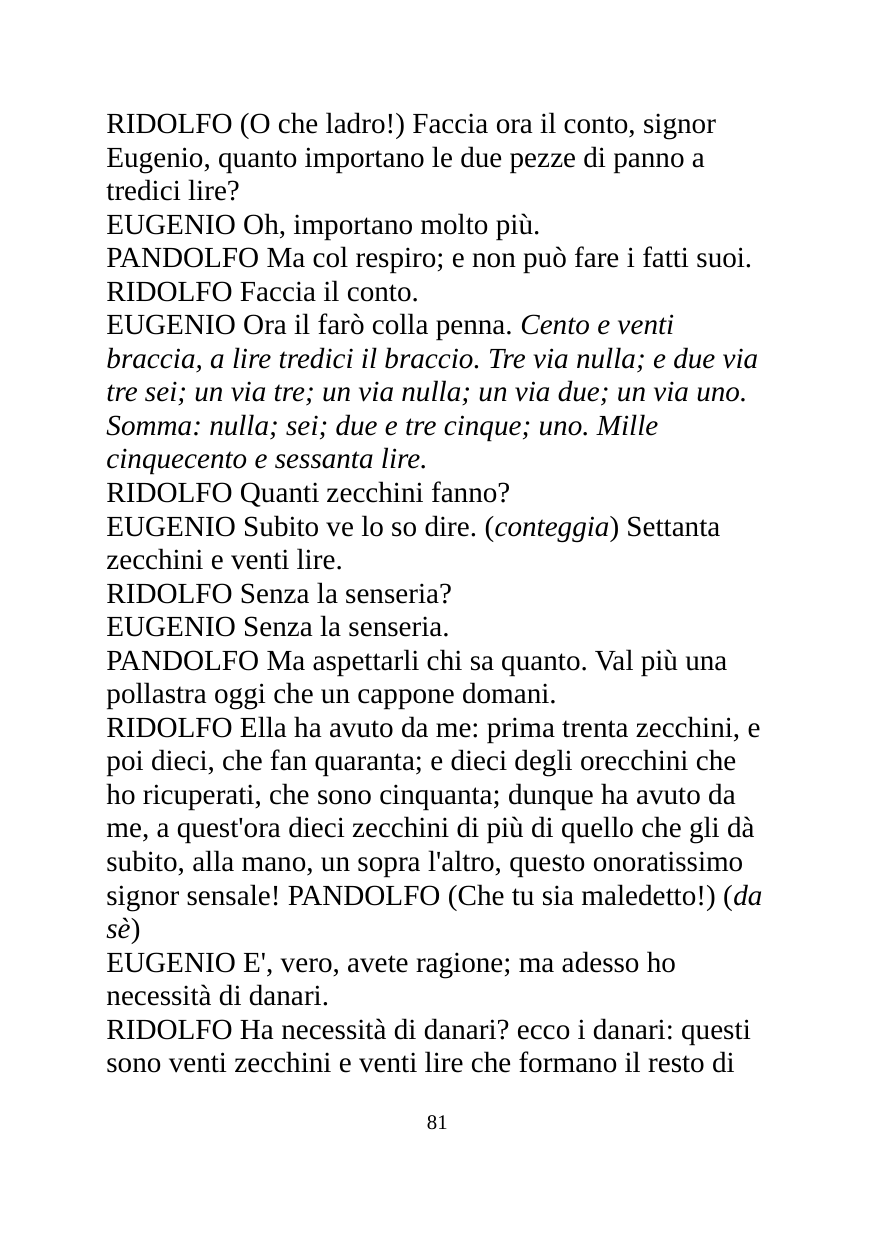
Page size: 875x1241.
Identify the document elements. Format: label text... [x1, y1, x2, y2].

text EUGENIO Subito ve lo so dire. (conteggia) Settanta zecchini e venti lire. [106, 509, 768, 576]
text EUGENIO Ora il farò colla penna. Cento e venti braccia, a lire tredici il braccio. Tre via nulla; e due via tre sei; un via tre; un via nulla; un via due; un via uno. Somma: nulla; sei; due e tre cinque; uno. Mille cinquecento e sessanta lire. [106, 307, 768, 475]
text RIDOLFO Ha necessità di danari? ecco i danari: questi sono venti zecchini e venti lire che formano il resto di [106, 1012, 768, 1079]
text RIDOLFO Ella ha avuto da me: prima trenta zecchini, e poi dieci, che fan quaranta; e dieci degli orecchini che ho ricuperati, che sono cinquanta; dunque ha avuto da me, a quest'ora dieci zecchini di più di quello che gli dà subito, alla mano, un sopra l'altro, questo onoratissimo signor sensale! PANDOLFO (Che tu sia maledetto!) (da sè) [106, 710, 768, 945]
text RIDOLFO Quanti zecchini fanno? [106, 475, 768, 509]
text PANDOLFO Ma aspettarli chi sa quanto. Val più una pollastra oggi che un cappone domani. [106, 643, 768, 710]
text EUGENIO E', vero, avete ragione; ma adesso ho necessità di danari. [106, 945, 768, 1012]
text PANDOLFO Ma col respiro; e non può fare i fatti suoi. [106, 240, 768, 274]
text RIDOLFO Senza la senseria? [106, 576, 768, 609]
text RIDOLFO Faccia il conto. [106, 274, 768, 307]
text EUGENIO Oh, importano molto più. [106, 207, 768, 240]
text RIDOLFO (O che ladro!) Faccia ora il conto, signor Eugenio, quanto importano le due pezze di panno a tredici lire? [106, 106, 768, 207]
text EUGENIO Senza la senseria. [106, 609, 768, 643]
